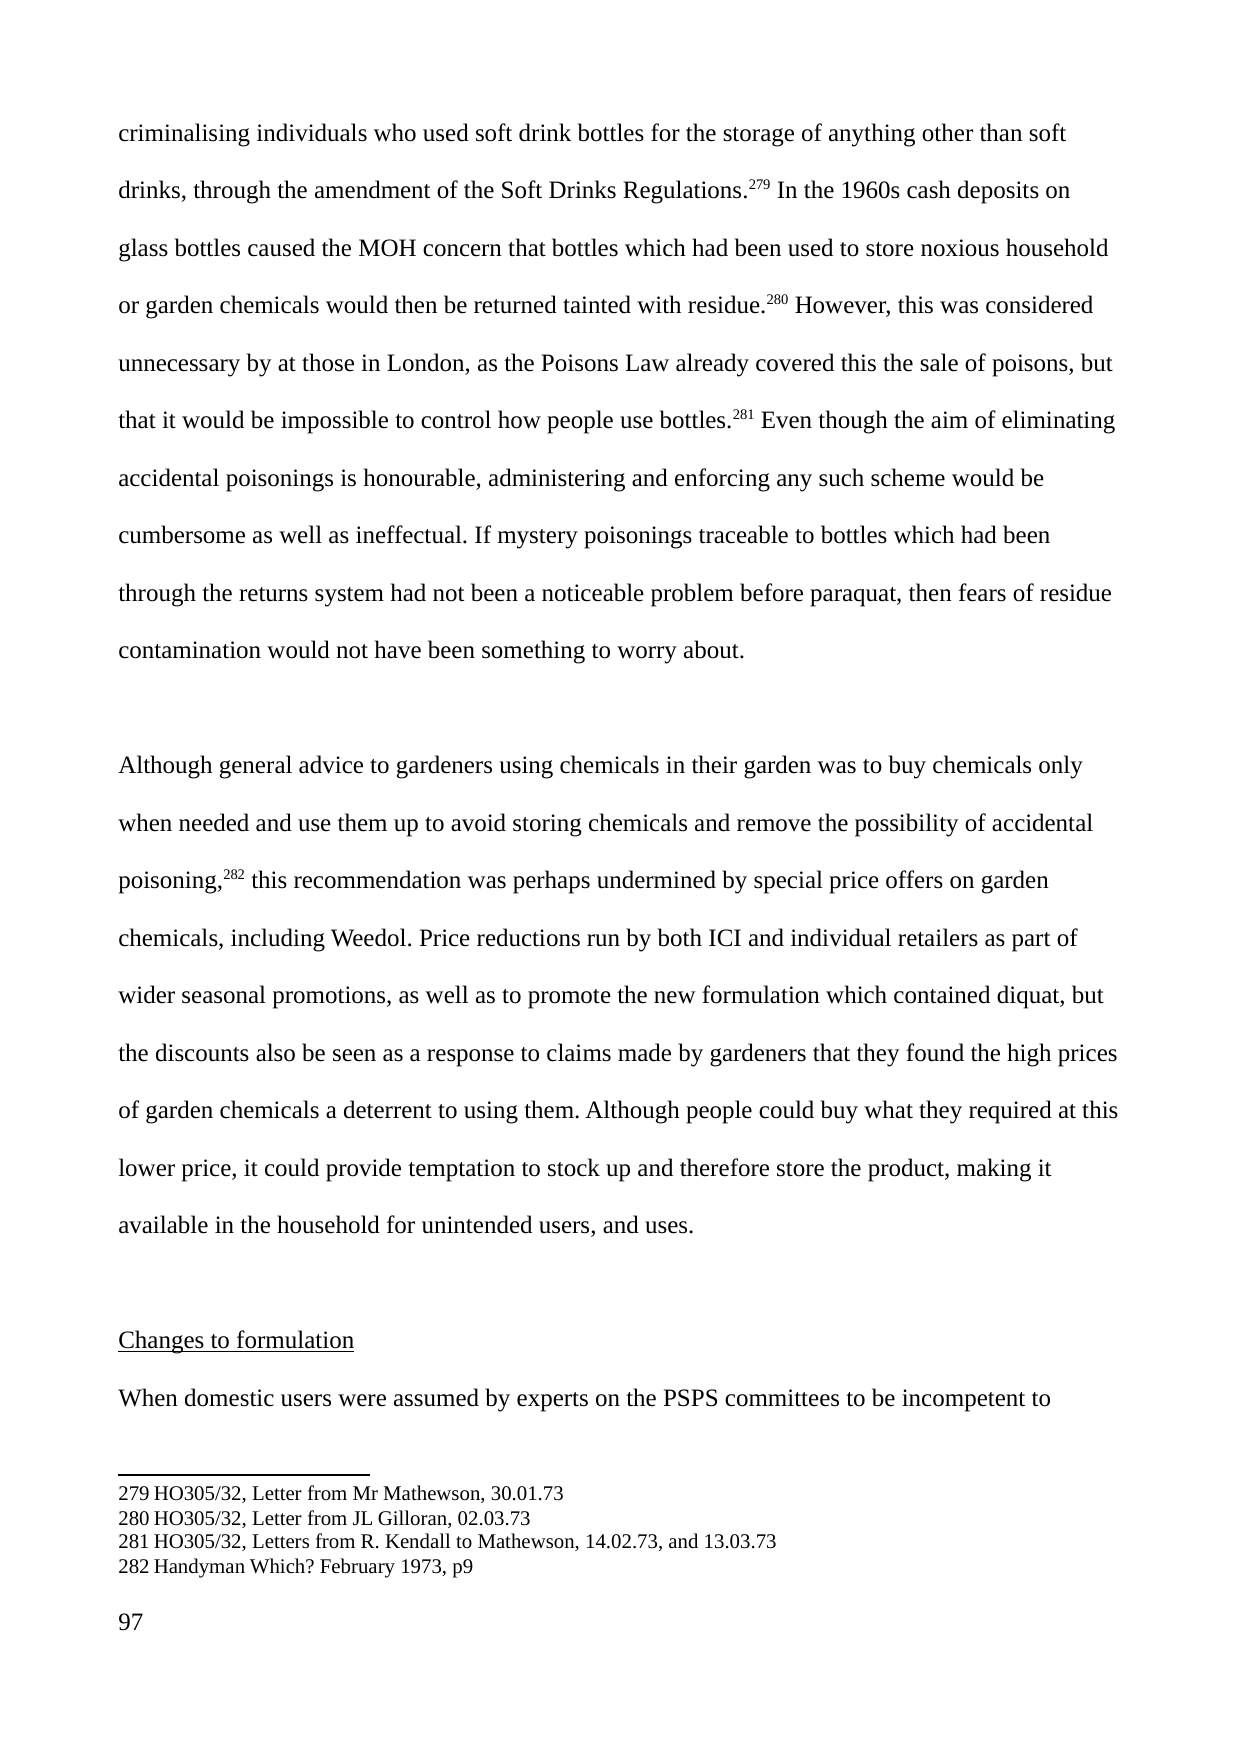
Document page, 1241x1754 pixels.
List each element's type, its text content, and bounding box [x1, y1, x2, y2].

text Although general advice to gardeners using chemicals in their garden was to buy chemicals only when needed and use them up to avoid storing chemicals and remove the possibility of accidental poisoning, this recommendation was perhaps undermined by special price offers on garden chemicals, including Weedol. Price reductions run by both ICI and individual retailers as part of wider seasonal promotions, as well as to promote the new formulation which contained diquat, but the discounts also be seen as a response to claims made by gardeners that they found the high prices of garden chemicals a deterrent to using them. Although people could buy what they required at this lower price, it could provide temptation to stock up and therefore store the product, making it available in the household for unintended users, and uses. [118, 751, 1122, 1239]
text Changes to formulation [118, 1326, 1122, 1354]
text criminalising individuals who used soft drink bottles for the storage of anything other than soft drinks, through the amendment of the Soft Drinks Regulations. In the 1960s cash deposits on glass bottles caused the MOH concern that bottles which had been used to store noxious household or garden chemicals would then be returned tainted with residue. However, this was considered unnecessary by at those in London, as the Poisons Law already covered this the sale of poisons, but that it would be impossible to control how people use bottles. Even though the aim of eliminating accidental poisonings is honourable, administering and enforcing any such scheme would be cumbersome as well as ineffectual. If mystery poisonings traceable to bottles which had been through the returns system had not been a noticeable problem before paraquat, then fears of residue contamination would not have been something to worry about. [118, 118, 1122, 664]
text HO305/32, Letter from JL Gilloran, 02.03.73 [118, 1505, 1122, 1529]
text When domestic users were assumed by experts on the PSPS committees to be incompetent to [118, 1383, 1122, 1412]
text HO305/32, Letters from R. Kendall to Mathewson, 14.02.73, and 13.03.73 [118, 1529, 1122, 1553]
text HO305/32, Letter from Mr Mathewson, 30.01.73 [118, 1481, 1122, 1505]
text Handyman Which? February 1973, p9 [118, 1553, 1122, 1578]
